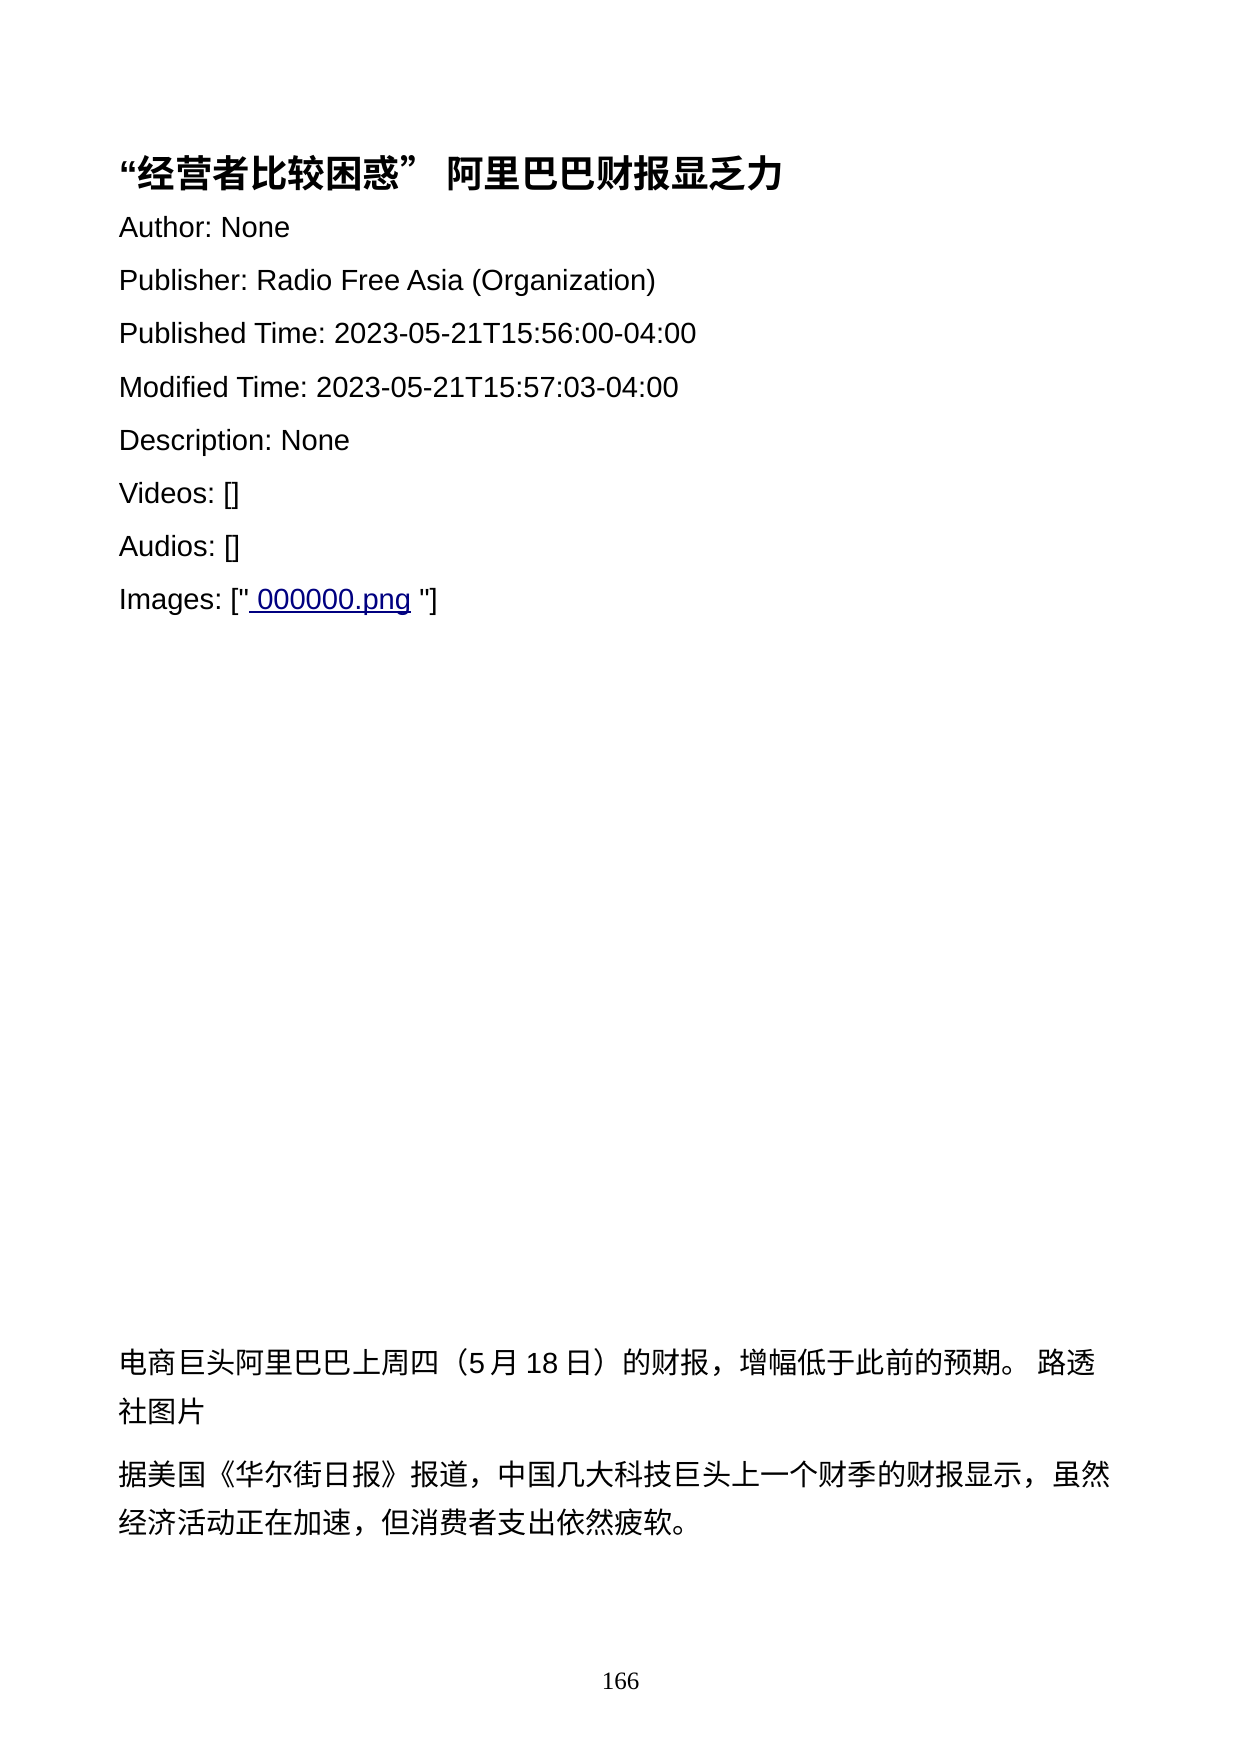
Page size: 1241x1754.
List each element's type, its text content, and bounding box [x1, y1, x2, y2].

text Images: [" 000000.png "] [118, 582, 1122, 616]
text Author: None [118, 210, 1122, 244]
text Publisher: Radio Free Asia (Organization) [118, 263, 1122, 297]
text 据美国《华尔街日报》报道，中国几大科技巨头上一个财季的财报显示，虽然经济活动正在加速，但消费者支出依然疲软。 [118, 1451, 1122, 1542]
subtitle “经营者比较困惑” 阿里巴巴财报显乏力 [118, 143, 1122, 198]
text Description: None [118, 423, 1122, 456]
text Modified Time: 2023-05-21T15:57:03-04:00 [118, 370, 1122, 403]
text Published Time: 2023-05-21T15:56:00-04:00 [118, 317, 1122, 350]
text 电商巨头阿里巴巴上周四（5月18日）的财报，增幅低于此前的预期。 路透社图片 [118, 635, 1122, 1430]
text Audios: [] [118, 529, 1122, 563]
text Videos: [] [118, 476, 1122, 509]
